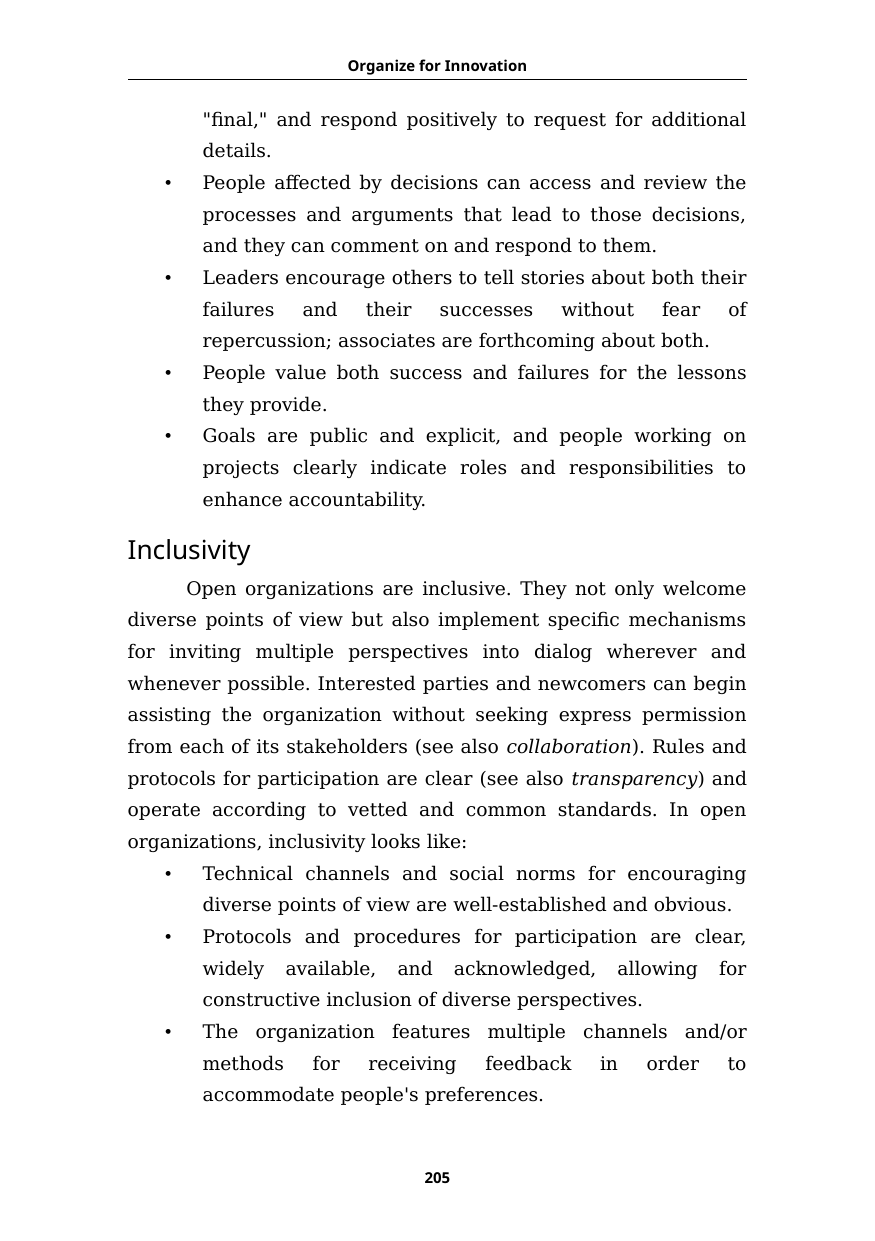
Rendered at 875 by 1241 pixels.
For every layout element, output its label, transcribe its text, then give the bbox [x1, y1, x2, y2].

list The organization features multiple channels and/or methods for receiving feedback in order to accommodate people's preferences. [165, 1021, 747, 1106]
list Leaders encourage others to tell stories about both their failures and their successes without fear of repercussion; associates are forthcoming about both. [165, 267, 747, 352]
subtitle Inclusivity [127, 535, 747, 565]
list Technical channels and social norms for encouraging diverse points of view are well-established and obvious. [165, 863, 747, 916]
list Protocols and procedures for participation are clear, widely available, and acknowledged, allowing for constructive inclusion of diverse perspectives. [165, 926, 747, 1011]
text Open organizations are inclusive. They not only welcome diverse points of view but also implement specific mechanisms for inviting multiple perspectives into dialog wherever and whenever possible. Interested parties and newcomers can begin assisting the organization without seeking express permission from each of its stakeholders (see also collaboration). Rules and protocols for participation are clear (see also transparency) and operate according to vetted and common standards. In open organizations, inclusivity looks like: [127, 578, 747, 853]
list "final," and respond positively to request for additional details. [165, 109, 747, 162]
list People affected by decisions can access and review the processes and arguments that lead to those decisions, and they can comment on and respond to them. [165, 172, 747, 257]
list People value both success and failures for the lessons they provide. [165, 362, 747, 416]
list Goals are public and explicit, and people working on projects clearly indicate roles and responsibilities to enhance accountability. [165, 425, 747, 511]
